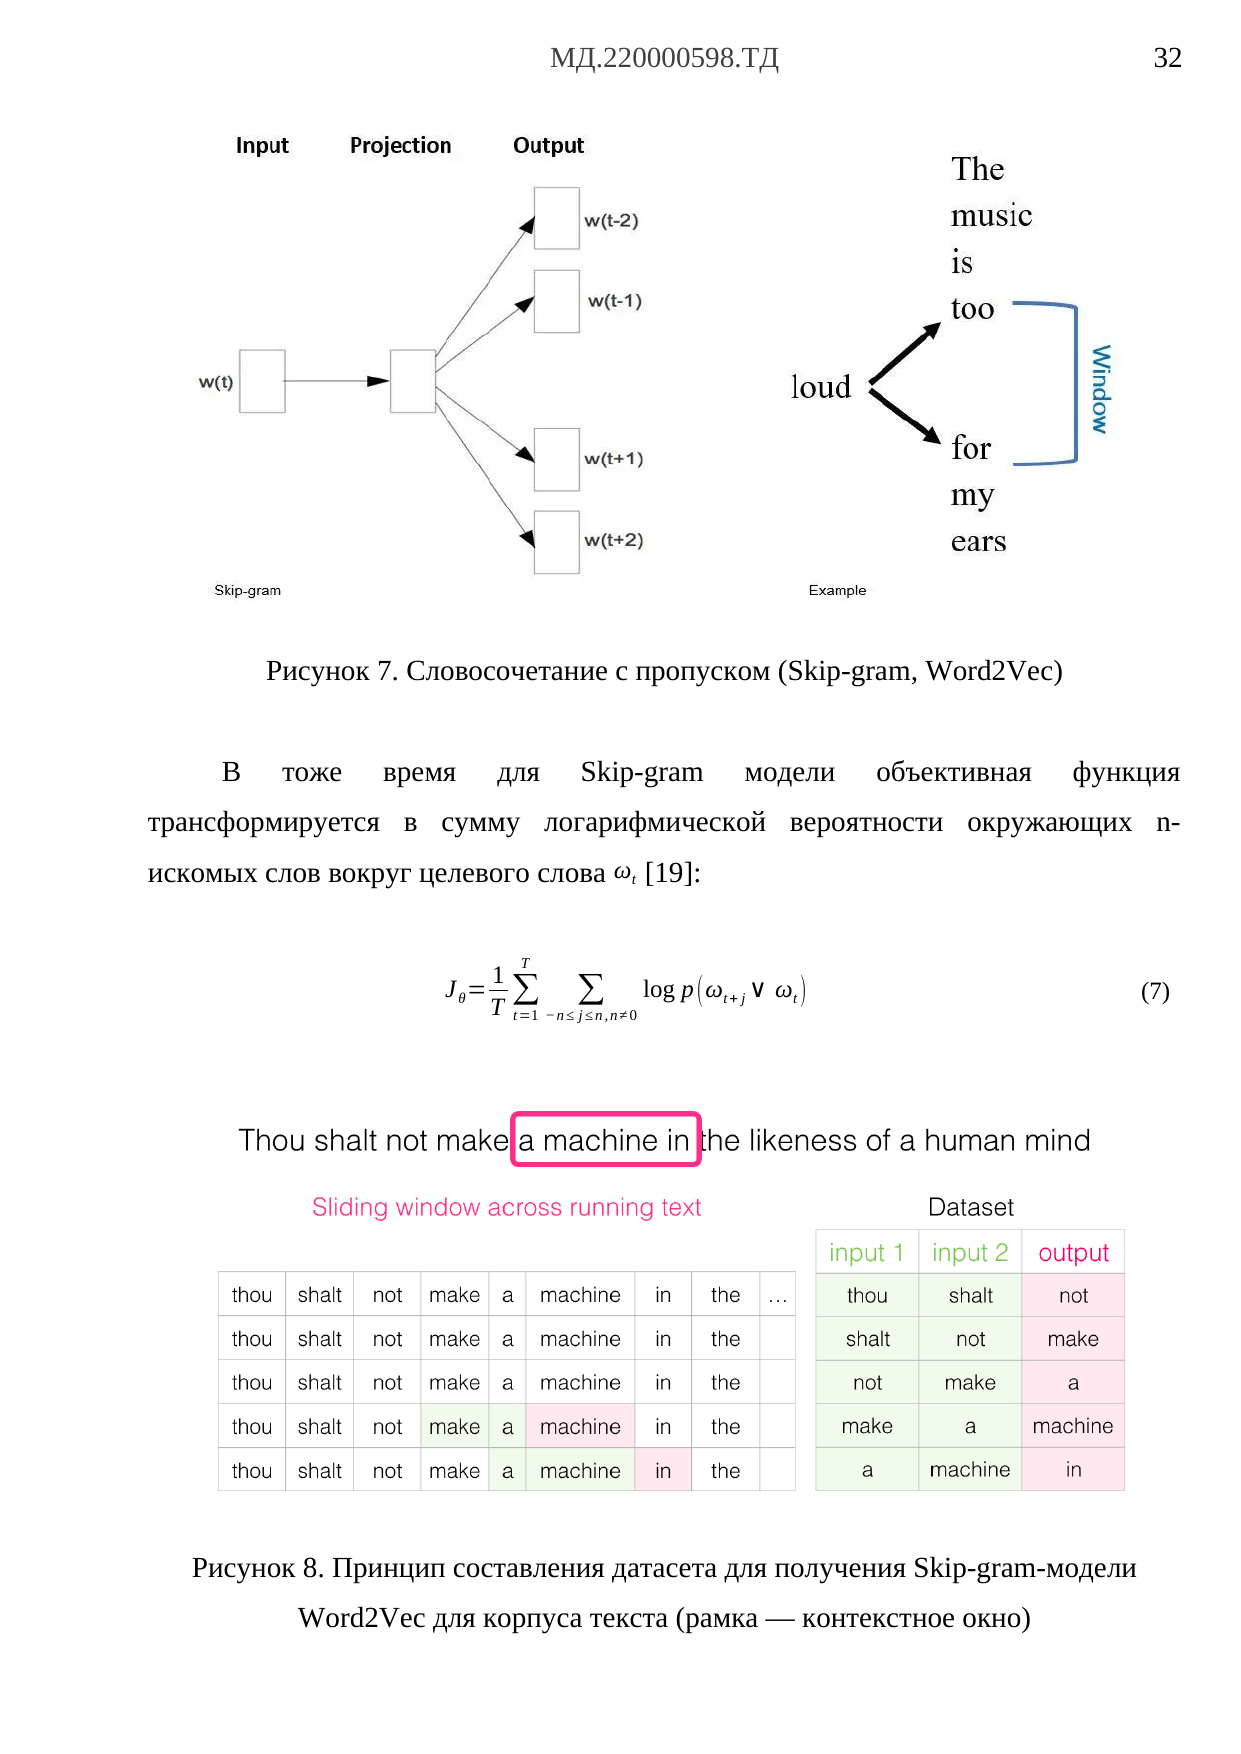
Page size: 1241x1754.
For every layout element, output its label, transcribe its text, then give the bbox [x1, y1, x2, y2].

table_header (7) [1029, 955, 1181, 1040]
picture [184, 1090, 1145, 1517]
text Рисунок 8. Принцип составления датасета для получения Skip-gram-модели Word2Vec для корпуса текста (рамка — контекстное окно) [148, 1517, 1181, 1634]
table_header [148, 955, 1029, 1040]
text В тоже время для Skip-gram модели объективная функция трансформируется в сумму логарифмической вероятности окружающих n-искомых слов вокруг целевого слова [19]: [148, 754, 1181, 888]
picture [184, 118, 1145, 637]
text Рисунок 7. Словосочетание с пропуском (Skip-gram, Word2Vec) [148, 637, 1181, 687]
